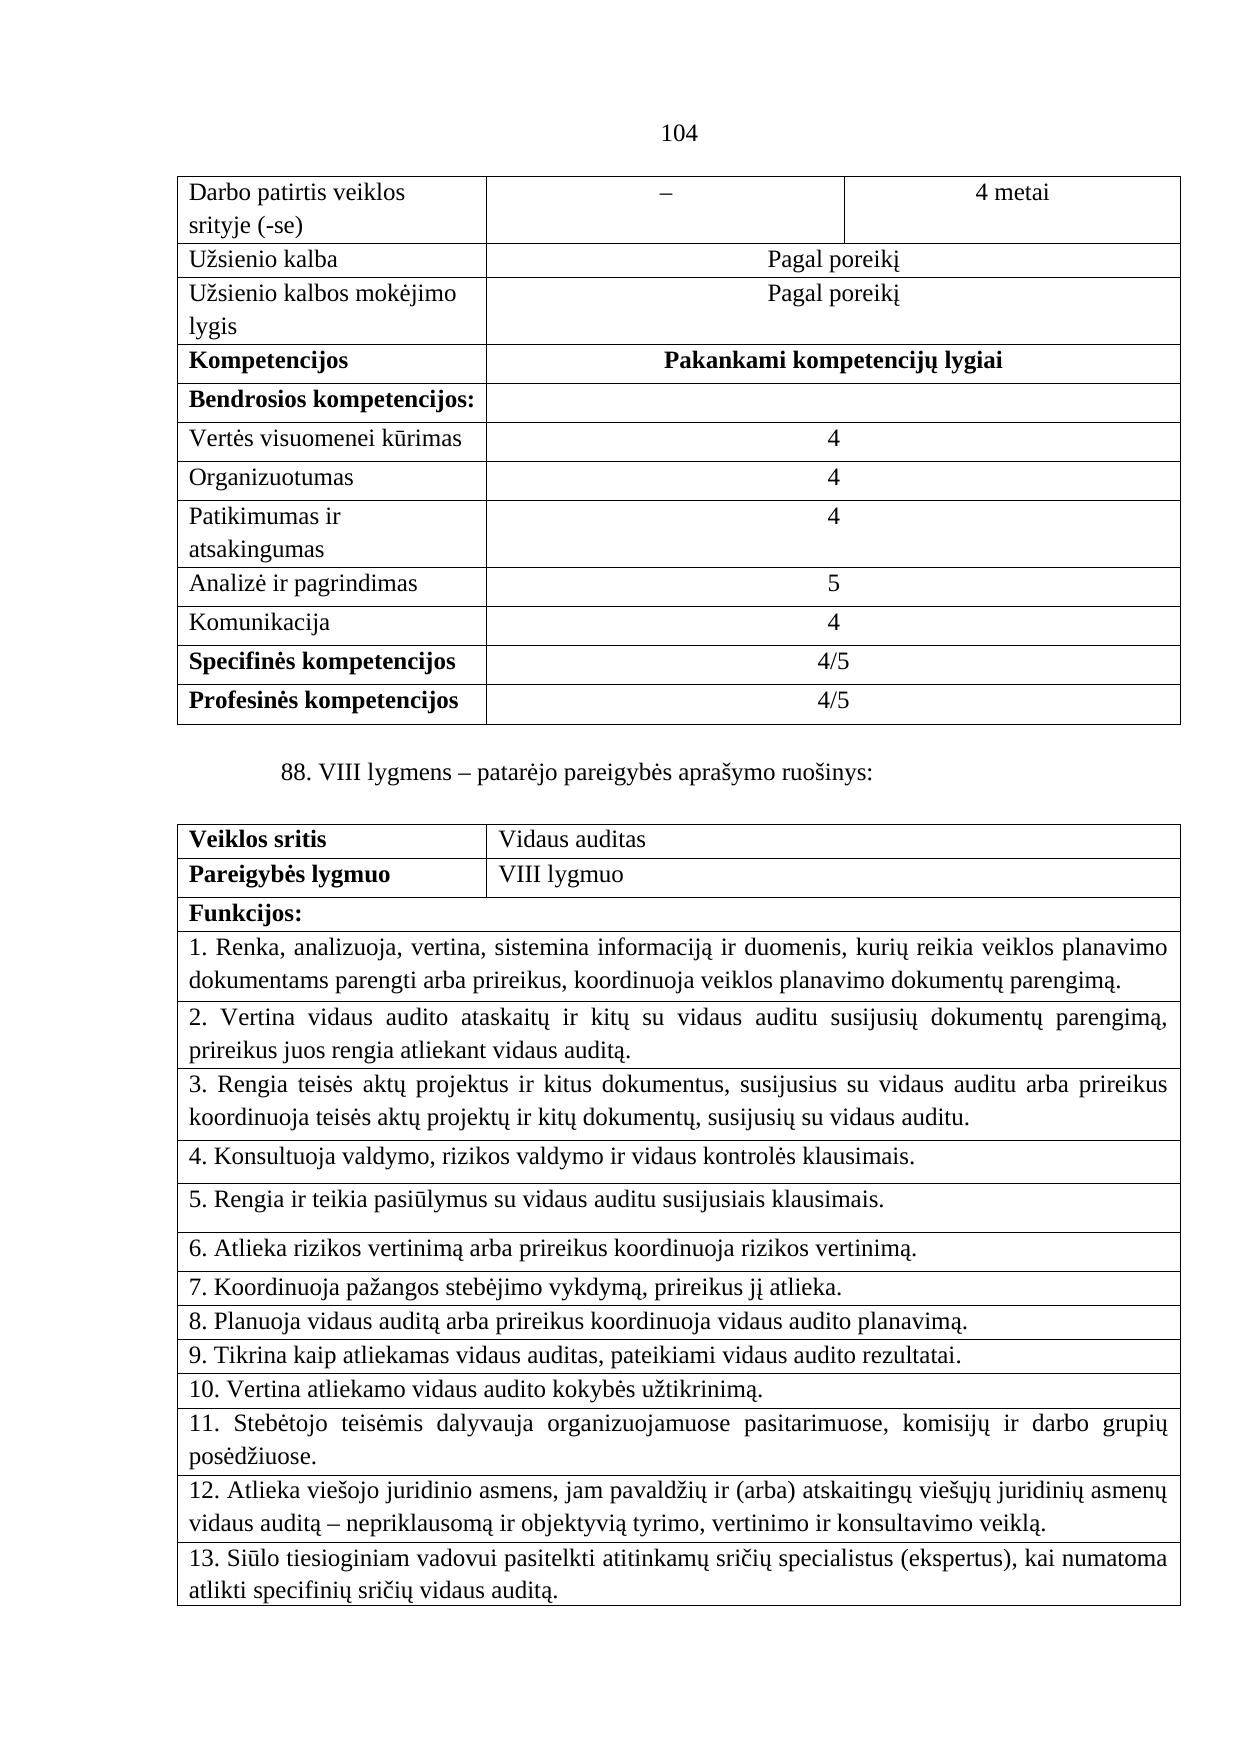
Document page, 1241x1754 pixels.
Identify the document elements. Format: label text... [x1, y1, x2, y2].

table_cell 12. Atlieka viešojo juridinio asmens, jam pavaldžių ir (arba) atskaitingų viešųjų juridinių asmenų vidaus auditą – nepriklausomą ir objektyvią tyrimo, vertinimo ir konsultavimo veiklą. [178, 1476, 1180, 1542]
table_cell Darbo patirtis veiklos srityje (-se) [178, 177, 486, 243]
table_cell 7. Koordinuoja pažangos stebėjimo vykdymą, prireikus jį atlieka. [178, 1272, 1180, 1305]
table_cell 11. Stebėtojo teisėmis dalyvauja organizuojamuose pasitarimuose, komisijų ir darbo grupių posėdžiuose. [178, 1409, 1180, 1474]
table_cell Patikimumas ir atsakingumas [178, 501, 486, 567]
table_cell Organizuotumas [178, 462, 486, 500]
table_cell Pagal poreikį [487, 244, 1180, 277]
table_cell Vertės visuomenei kūrimas [178, 423, 486, 461]
table_cell Analizė ir pagrindimas [178, 568, 486, 606]
table_header Vidaus auditas [487, 825, 1180, 858]
table_header Veiklos sritis [178, 825, 486, 858]
table_cell 4 [487, 423, 1180, 461]
table_cell Komunikacija [178, 607, 486, 645]
table_cell – [487, 177, 844, 243]
table_cell 4/5 [487, 685, 1180, 723]
table_cell 6. Atlieka rizikos vertinimą arba prireikus koordinuoja rizikos vertinimą. [178, 1233, 1180, 1271]
table_cell 10. Vertina atliekamo vidaus audito kokybės užtikrinimą. [178, 1374, 1180, 1407]
table_cell Funkcijos: [178, 898, 1180, 931]
table_cell Bendrosios kompetencijos: [178, 384, 486, 422]
table_cell 4 [487, 462, 1180, 500]
table_cell Kompetencijos [178, 345, 486, 383]
table_cell 13. Siūlo tiesioginiam vadovui pasitelkti atitinkamų sričių specialistus (ekspertus), kai numatoma atlikti specifinių sričių vidaus auditą. [178, 1543, 1180, 1605]
table_cell 4 [487, 607, 1180, 645]
text 88. VIII lygmens – patarėjo pareigybės aprašymo ruošinys: [177, 757, 1181, 786]
table_cell 3. Rengia teisės aktų projektus ir kitus dokumentus, susijusius su vidaus auditu arba prireikus koordinuoja teisės aktų projektų ir kitų dokumentų, susijusių su vidaus auditu. [178, 1069, 1180, 1140]
table_cell 1. Renka, analizuoja, vertina, sistemina informaciją ir duomenis, kurių reikia veiklos planavimo dokumentams parengti arba prireikus, koordinuoja veiklos planavimo dokumentų parengimą. [178, 932, 1180, 1001]
table_cell 5. Rengia ir teikia pasiūlymus su vidaus auditu susijusiais klausimais. [178, 1184, 1180, 1232]
table_cell 4. Konsultuoja valdymo, rizikos valdymo ir vidaus kontrolės klausimais. [178, 1141, 1180, 1183]
table_cell Pagal poreikį [487, 278, 1180, 344]
table_cell Pareigybės lygmuo [178, 859, 486, 897]
table_cell 4 metai [845, 177, 1180, 243]
table_cell Užsienio kalba [178, 244, 486, 277]
table_cell 2. Vertina vidaus audito ataskaitų ir kitų su vidaus auditu susijusių dokumentų parengimą, prireikus juos rengia atliekant vidaus auditą. [178, 1002, 1180, 1068]
table_cell Specifinės kompetencijos [178, 646, 486, 684]
table_cell VIII lygmuo [487, 859, 1180, 897]
table_cell 9. Tikrina kaip atliekamas vidaus auditas, pateikiami vidaus audito rezultatai. [178, 1340, 1180, 1373]
table_cell Užsienio kalbos mokėjimo lygis [178, 278, 486, 344]
table_cell Pakankami kompetencijų lygiai [487, 345, 1180, 383]
table_cell 8. Planuoja vidaus auditą arba prireikus koordinuoja vidaus audito planavimą. [178, 1306, 1180, 1339]
table_cell [487, 384, 1180, 422]
table_cell 4/5 [487, 646, 1180, 684]
table_cell 4 [487, 501, 1180, 567]
table_cell 5 [487, 568, 1180, 606]
table_cell Profesinės kompetencijos [178, 685, 486, 723]
